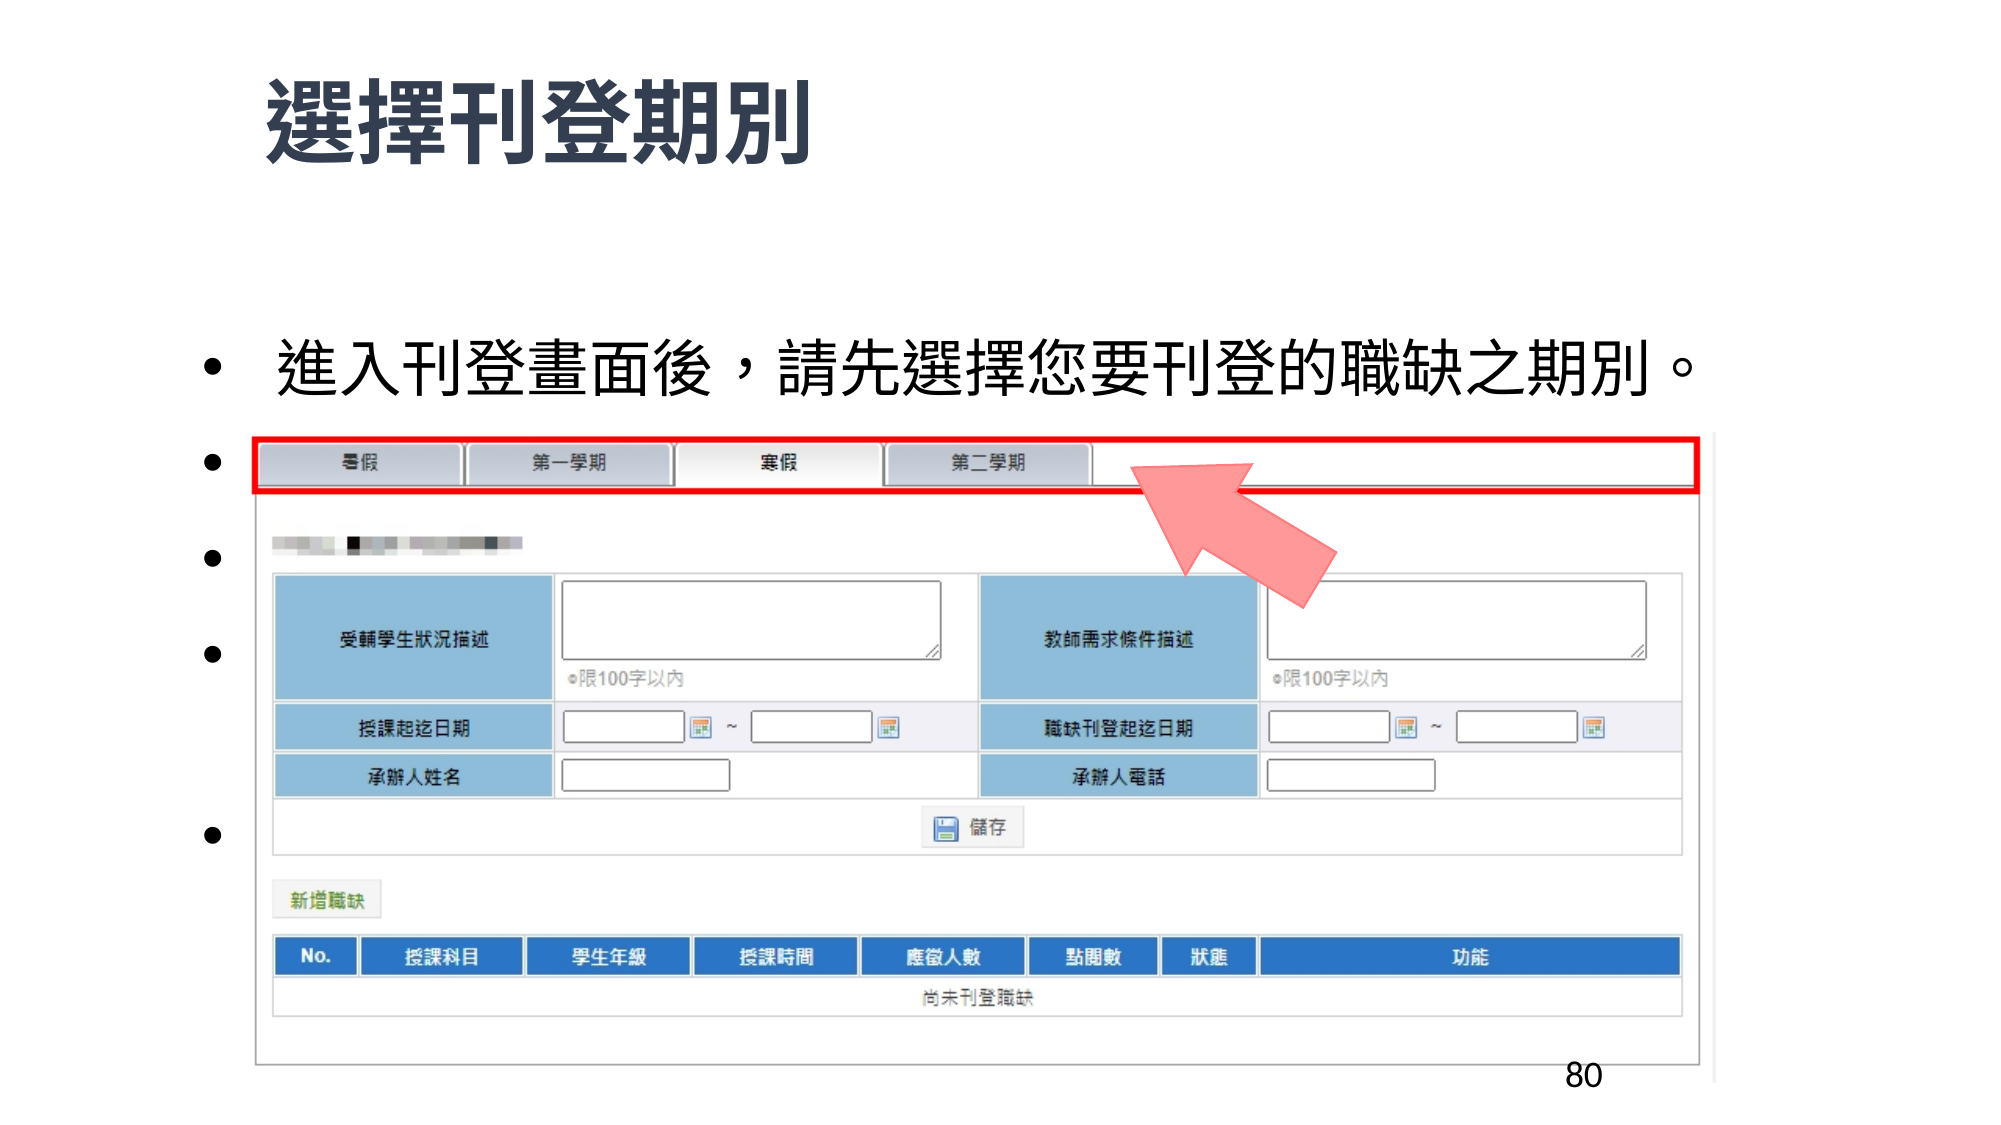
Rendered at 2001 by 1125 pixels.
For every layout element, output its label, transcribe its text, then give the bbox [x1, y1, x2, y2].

text_box [1131, 464, 1337, 608]
text_box [1550, 1042, 2000, 1103]
subtitle 進入刊登畫面後，請先選擇您要刊登的職缺之期別。 [186, 321, 1900, 1010]
text_box 選擇刊登期別 [250, 58, 831, 183]
picture [249, 432, 1716, 1083]
